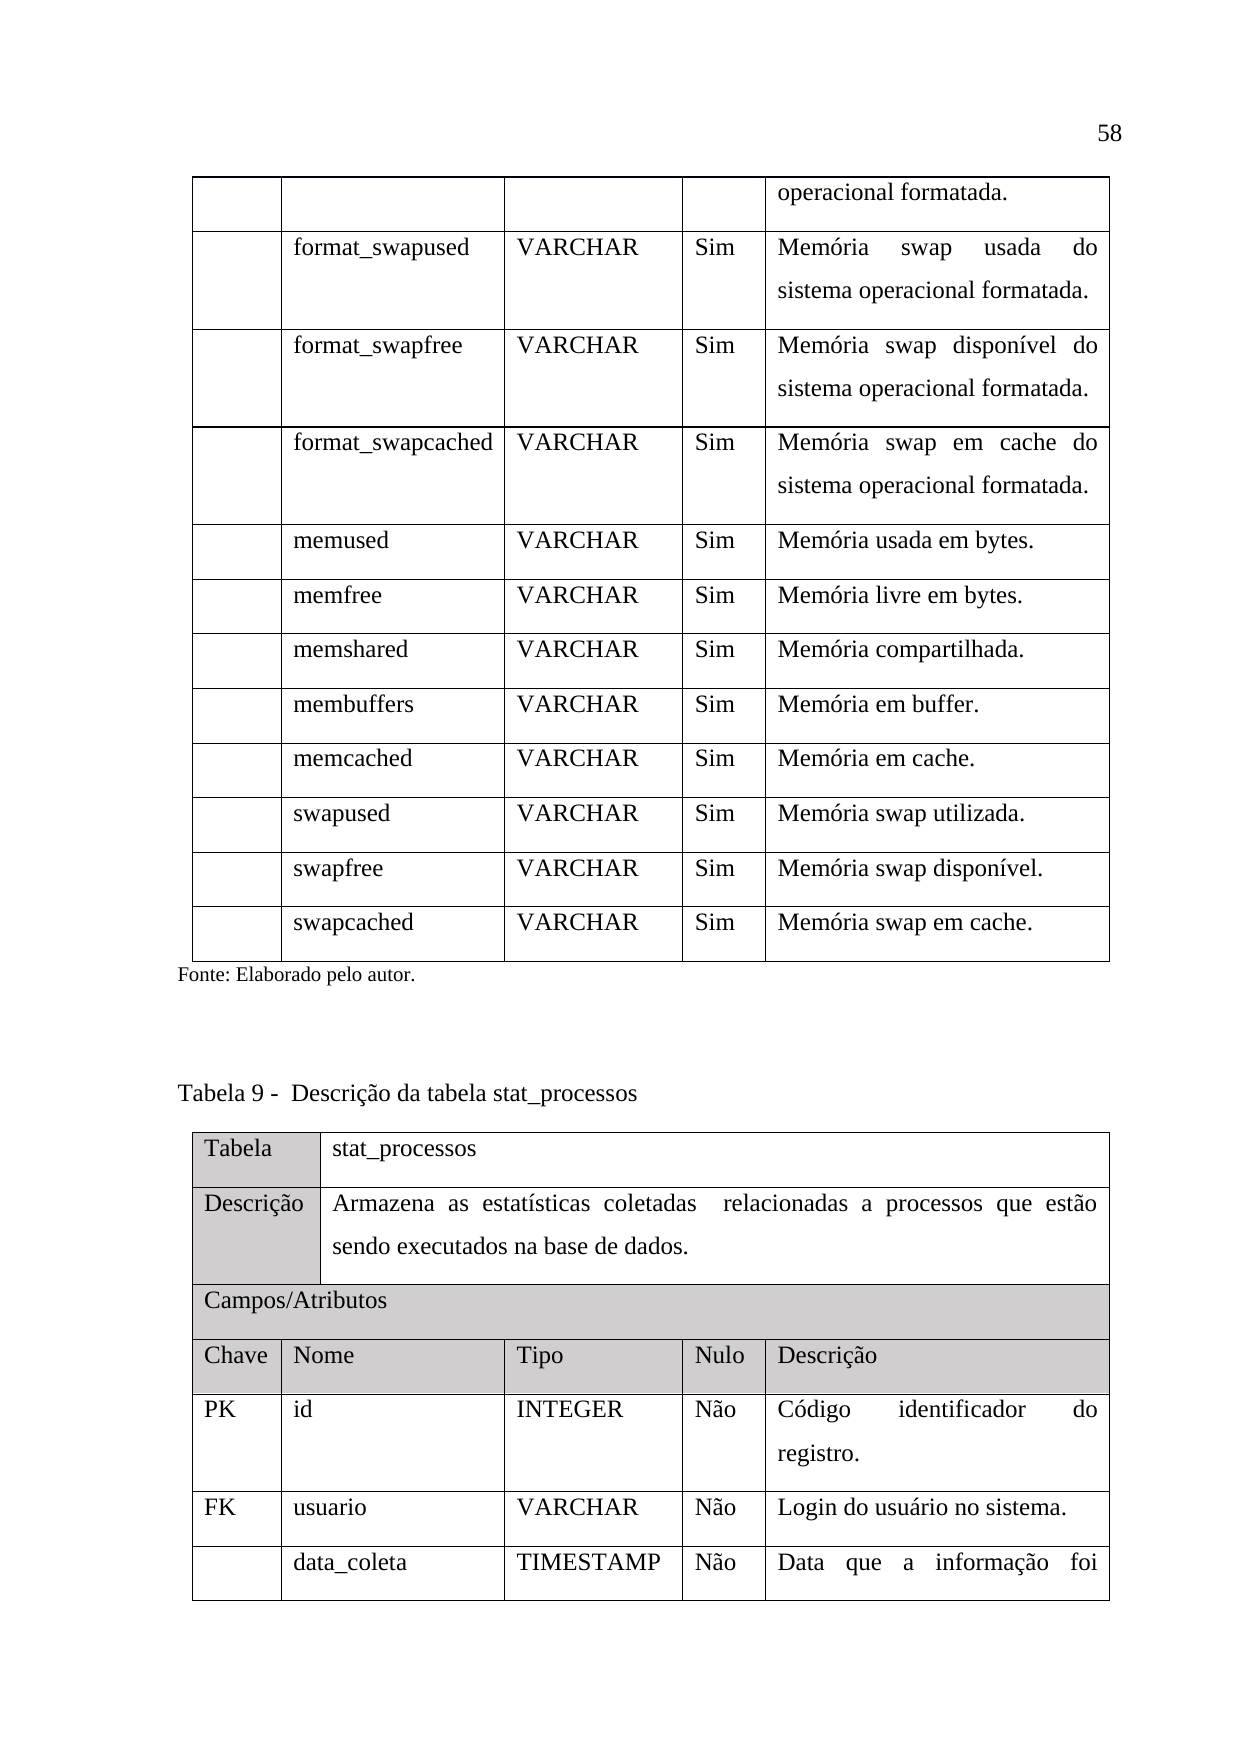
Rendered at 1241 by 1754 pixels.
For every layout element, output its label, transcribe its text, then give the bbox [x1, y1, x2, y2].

table_cell Sim [683, 744, 765, 797]
table_cell VARCHAR [505, 330, 682, 426]
table_cell swapused [282, 798, 504, 852]
table_cell memfree [282, 580, 504, 633]
table_cell memcached [282, 744, 504, 797]
table_cell Sim [683, 907, 765, 961]
table_cell VARCHAR [505, 232, 682, 329]
table_cell Não [683, 1492, 765, 1546]
table_cell Memória em buffer. [766, 689, 1109, 742]
table_cell TIMESTAMP [505, 1547, 682, 1600]
table_cell [193, 907, 281, 961]
table_cell Nulo [683, 1340, 765, 1393]
table_cell Sim [683, 428, 765, 524]
table_cell VARCHAR [505, 525, 682, 579]
table_cell Sim [683, 634, 765, 688]
table_cell Tipo [505, 1340, 682, 1393]
table_cell [193, 178, 281, 231]
table_cell format_swapused [282, 232, 504, 329]
table_cell Sim [683, 232, 765, 329]
table_cell [683, 178, 765, 231]
table_cell Memória em cache. [766, 744, 1109, 797]
table_cell Memória swap disponível. [766, 853, 1109, 906]
table_cell Campos/Atributos [193, 1285, 1109, 1339]
table_cell Login do usuário no sistema. [766, 1492, 1109, 1546]
table_cell VARCHAR [505, 907, 682, 961]
text Tabela 9 - Descrição da tabela stat_processos [177, 1078, 1122, 1107]
table_cell Memória usada em bytes. [766, 525, 1109, 579]
table_cell VARCHAR [505, 853, 682, 906]
table_header Tabela [193, 1133, 320, 1187]
table_cell [193, 330, 281, 426]
table_cell Data que a informação foi [766, 1547, 1109, 1600]
table_cell FK [193, 1492, 281, 1546]
table_cell Sim [683, 853, 765, 906]
table_cell swapcached [282, 907, 504, 961]
table_cell VARCHAR [505, 689, 682, 742]
table_cell [193, 1547, 281, 1600]
table_cell INTEGER [505, 1395, 682, 1491]
table_cell Sim [683, 798, 765, 852]
table_cell Memória swap usada do sistema operacional formatada. [766, 232, 1109, 329]
table_cell VARCHAR [505, 580, 682, 633]
table_cell operacional formatada. [766, 178, 1109, 231]
table_cell [193, 853, 281, 906]
table_cell Armazena as estatísticas coletadas relacionadas a processos que estão sendo executados na base de dados. [321, 1188, 1109, 1284]
list Fonte: Elaborado pelo autor. [177, 962, 1122, 986]
table_cell Chave [193, 1340, 281, 1393]
table_header stat_processos [321, 1133, 1109, 1187]
table_cell [193, 634, 281, 688]
table_cell [193, 428, 281, 524]
table_cell [282, 178, 504, 231]
table_cell Não [683, 1547, 765, 1600]
table_cell Memória swap utilizada. [766, 798, 1109, 852]
table_cell VARCHAR [505, 798, 682, 852]
table_cell format_swapcached [282, 428, 504, 524]
table_cell membuffers [282, 689, 504, 742]
table_cell Memória swap disponível do sistema operacional formatada. [766, 330, 1109, 426]
table_cell [505, 178, 682, 231]
table_cell VARCHAR [505, 428, 682, 524]
table_cell Memória compartilhada. [766, 634, 1109, 688]
table_cell VARCHAR [505, 744, 682, 797]
table_cell Memória swap em cache. [766, 907, 1109, 961]
table_cell id [282, 1395, 504, 1491]
table_cell Código identificador do registro. [766, 1395, 1109, 1491]
table_cell Descrição [766, 1340, 1109, 1393]
table_cell usuario [282, 1492, 504, 1546]
table_cell Sim [683, 525, 765, 579]
table_cell data_coleta [282, 1547, 504, 1600]
table_cell swapfree [282, 853, 504, 906]
table_cell [193, 232, 281, 329]
table_cell Nome [282, 1340, 504, 1393]
table_cell VARCHAR [505, 634, 682, 688]
table_cell [193, 580, 281, 633]
table_cell Descrição [193, 1188, 320, 1284]
table_cell Não [683, 1395, 765, 1491]
table_cell [193, 689, 281, 742]
table_cell Memória livre em bytes. [766, 580, 1109, 633]
table_cell memshared [282, 634, 504, 688]
table_cell PK [193, 1395, 281, 1491]
table_cell [193, 798, 281, 852]
table_cell [193, 744, 281, 797]
table_cell Memória swap em cache do sistema operacional formatada. [766, 428, 1109, 524]
table_cell format_swapfree [282, 330, 504, 426]
table_cell [193, 525, 281, 579]
table_cell Sim [683, 689, 765, 742]
table_cell memused [282, 525, 504, 579]
table_cell Sim [683, 580, 765, 633]
table_cell VARCHAR [505, 1492, 682, 1546]
table_cell Sim [683, 330, 765, 426]
